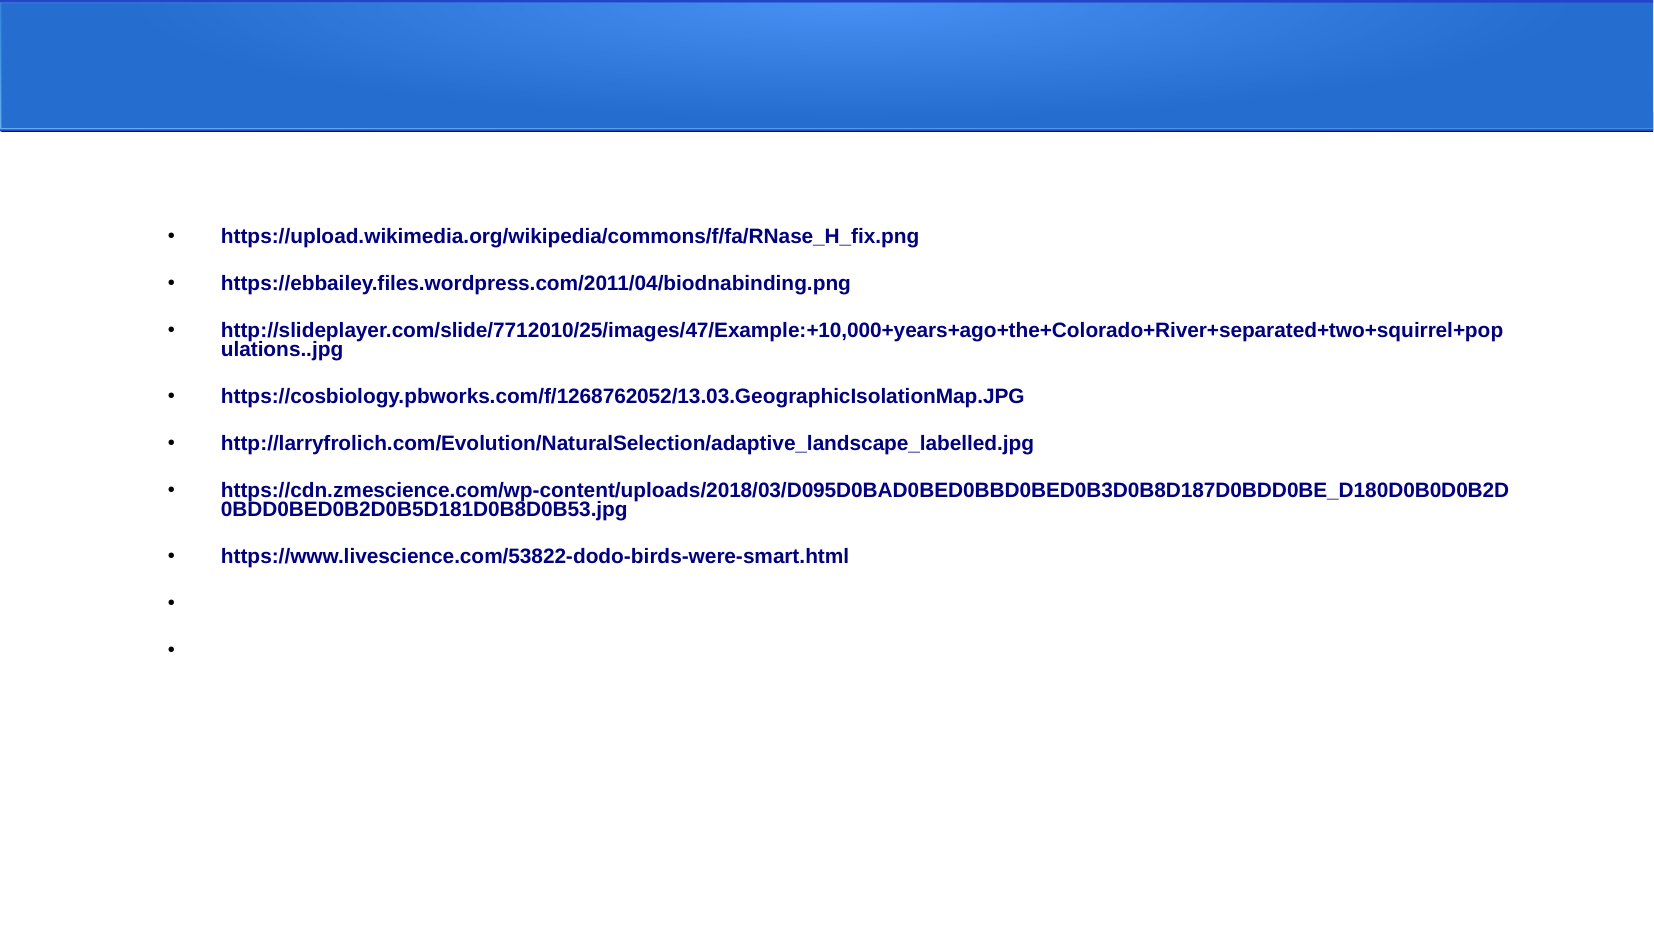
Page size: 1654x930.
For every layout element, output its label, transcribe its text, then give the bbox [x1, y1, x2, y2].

list https://upload.wikimedia.org/wikipedia/commons/f/fa/RNase_H_fix.png https://ebbailey.files.wordpress.com/2011/04/biodnabinding.png http://slideplayer.com/slide/7712010/25/images/47/Example:+10,000+years+ago+the+Colorado+River+separated+two+squirrel+populations..jpg https://cosbiology.pbworks.com/f/1268762052/13.03.GeographicIsolationMap.JPG http://larryfrolich.com/Evolution/NaturalSelection/adaptive_landscape_labelled.jpg https://cdn.zmescience.com/wp-content/uploads/2018/03/D095D0BAD0BED0BBD0BED0B3D0B8D187D0BDD0BE_D180D0B0D0B2D0BDD0BED0B2D0B5D181D0B8D0B53.jpg https://www.livescience.com/53822-dodo-birds-were-smart.html [150, 224, 1516, 764]
